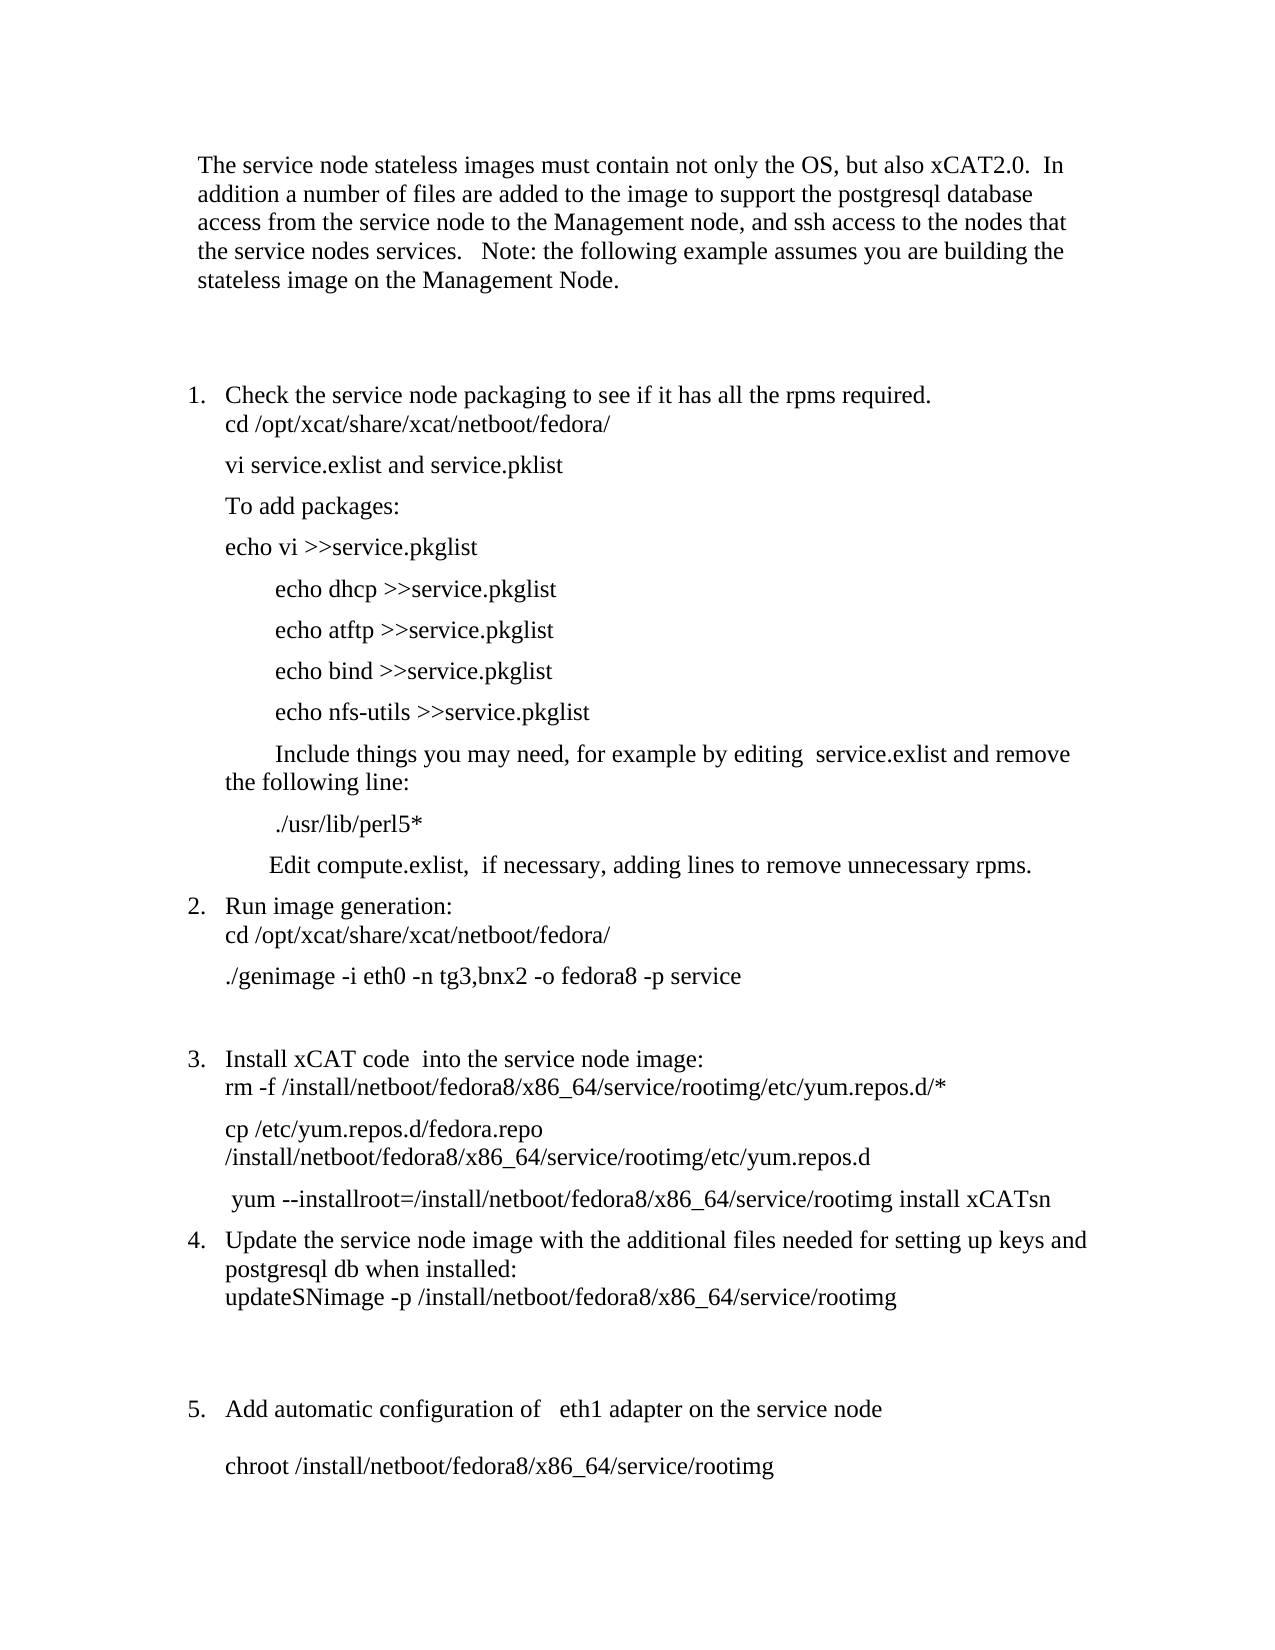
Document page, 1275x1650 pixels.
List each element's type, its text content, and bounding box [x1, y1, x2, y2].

text echo bind >>service.pkglist [225, 656, 1087, 685]
list Install xCAT code into the service node image: [187, 1044, 1087, 1072]
text updateSNimage -p /install/netboot/fedora8/x86_64/service/rootimg [225, 1282, 1087, 1311]
text echo dhcp >>service.pkglist [225, 574, 1087, 602]
text ./genimage -i eth0 -n tg3,bnx2 -o fedora8 -p service [225, 961, 1087, 990]
text rm -f /install/netboot/fedora8/x86_64/service/rootimg/etc/yum.repos.d/* [225, 1072, 1087, 1101]
list Update the service node image with the additional files needed for setting up keys and postgresql db when installed: [187, 1225, 1087, 1282]
text The service node stateless images must contain not only the OS, but also xCAT2.0. In addition a number of files are added to the image to support the postgresql database access from the service node to the Management node, and ssh access to the nodes that the service nodes services. Note: the following example assumes you are building the stateless image on the Management Node. [197, 150, 1087, 294]
text To add packages: [225, 491, 1087, 520]
text Include things you may need, for example by editing service.exlist and remove the following line: [225, 739, 1087, 796]
text yum --installroot=/install/netboot/fedora8/x86_64/service/rootimg install xCATsn [225, 1184, 1087, 1212]
text echo nfs-utils >>service.pkglist [225, 697, 1087, 726]
list Check the service node packaging to see if it has all the rpms required. [187, 380, 1087, 409]
text Edit compute.exlist, if necessary, adding lines to remove unnecessary rpms. [225, 850, 1087, 879]
text echo atftp >>service.pkglist [225, 615, 1087, 644]
text vi service.exlist and service.pklist [225, 450, 1087, 479]
list Add automatic configuration of eth1 adapter on the service node [187, 1394, 1087, 1422]
text cd /opt/xcat/share/xcat/netboot/fedora/ [225, 409, 1087, 437]
text cp /etc/yum.repos.d/fedora.repo /install/netboot/fedora8/x86_64/service/rootimg/etc/yum.repos.d [225, 1114, 1087, 1171]
text chroot /install/netboot/fedora8/x86_64/service/rootimg [225, 1451, 1087, 1480]
list Run image generation: [187, 891, 1087, 920]
text cd /opt/xcat/share/xcat/netboot/fedora/ [225, 920, 1087, 949]
text echo vi >>service.pkglist [225, 532, 1087, 561]
text ./usr/lib/perl5* [225, 809, 1087, 837]
